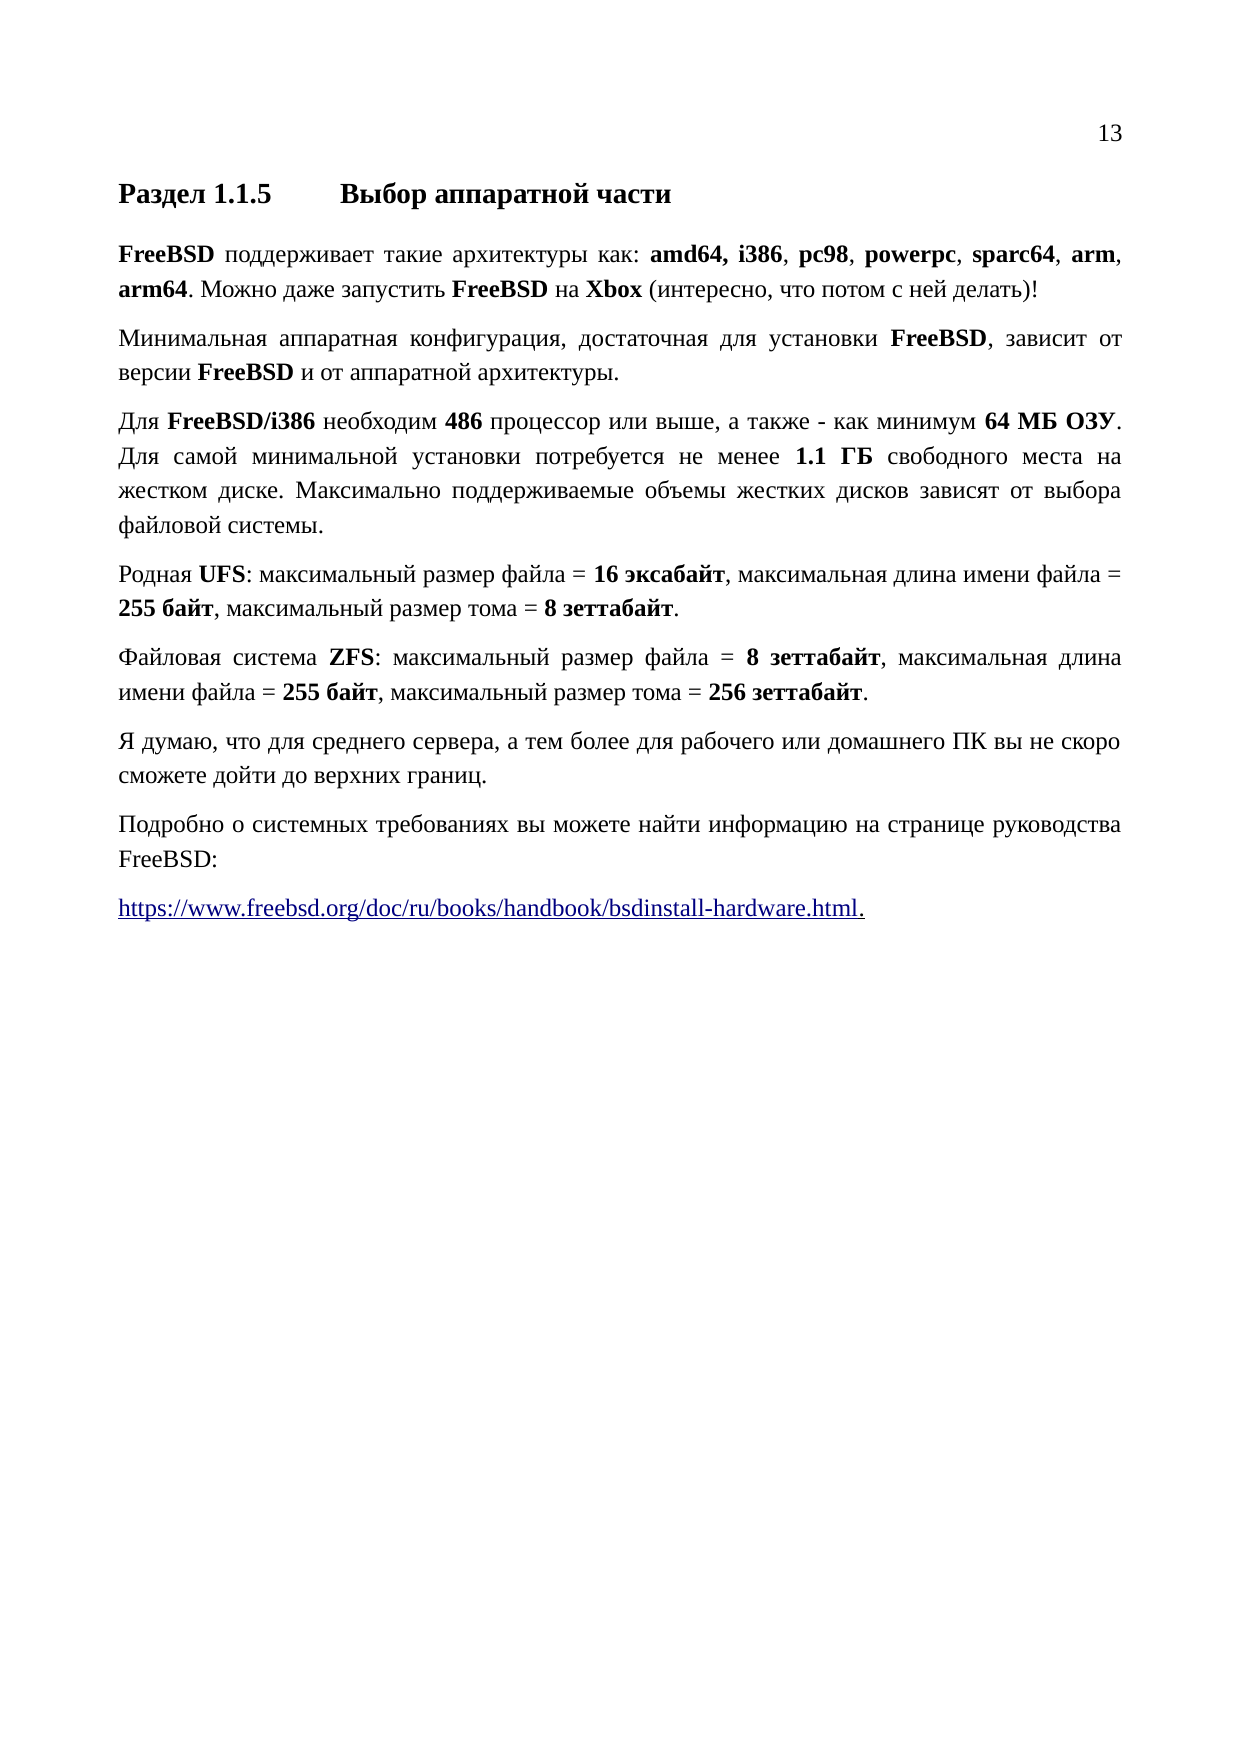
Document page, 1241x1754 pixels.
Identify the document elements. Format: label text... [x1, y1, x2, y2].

text https://www.freebsd.org/doc/ru/books/handbook/bsdinstall-hardware.html. [118, 893, 1122, 922]
text Подробно о системных требованиях вы можете найти информацию на странице руководства FreeBSD: [118, 809, 1122, 873]
text Я думаю, что для среднего сервера, а тем более для рабочего или домашнего ПК вы не скоро сможете дойти до верхних границ. [118, 726, 1122, 789]
text Минимальная аппаратная конфигурация, достаточная для установки FreeBSD, зависит от версии FreeBSD и от аппаратной архитектуры. [118, 323, 1122, 386]
subtitle Выбор аппаратной части [118, 176, 1122, 210]
text Для FreeBSD/i386 необходим 486 процессор или выше, а также - как минимум 64 МБ ОЗУ. Для самой минимальной установки потребуется не менее 1.1 ГБ свободного места на жестком диске. Максимально поддерживаемые объемы жестких дисков зависят от выбора файловой системы. [118, 406, 1122, 539]
text Файловая система ZFS: максимальный размер файла = 8 зеттабайт, максимальная длина имени файла = 255 байт, максимальный размер тома = 256 зеттабайт. [118, 642, 1122, 706]
text FreeBSD поддерживает такие архитектуры как: amd64, i386, pc98, powerpc, sparc64, arm, arm64. Можно даже запустить FreeBSD на Xbox (интересно, что потом с ней делать)! [118, 239, 1122, 303]
text Родная UFS: максимальный размер файла = 16 эксабайт, максимальная длина имени файла = 255 байт, максимальный размер тома = 8 зеттабайт. [118, 559, 1122, 622]
